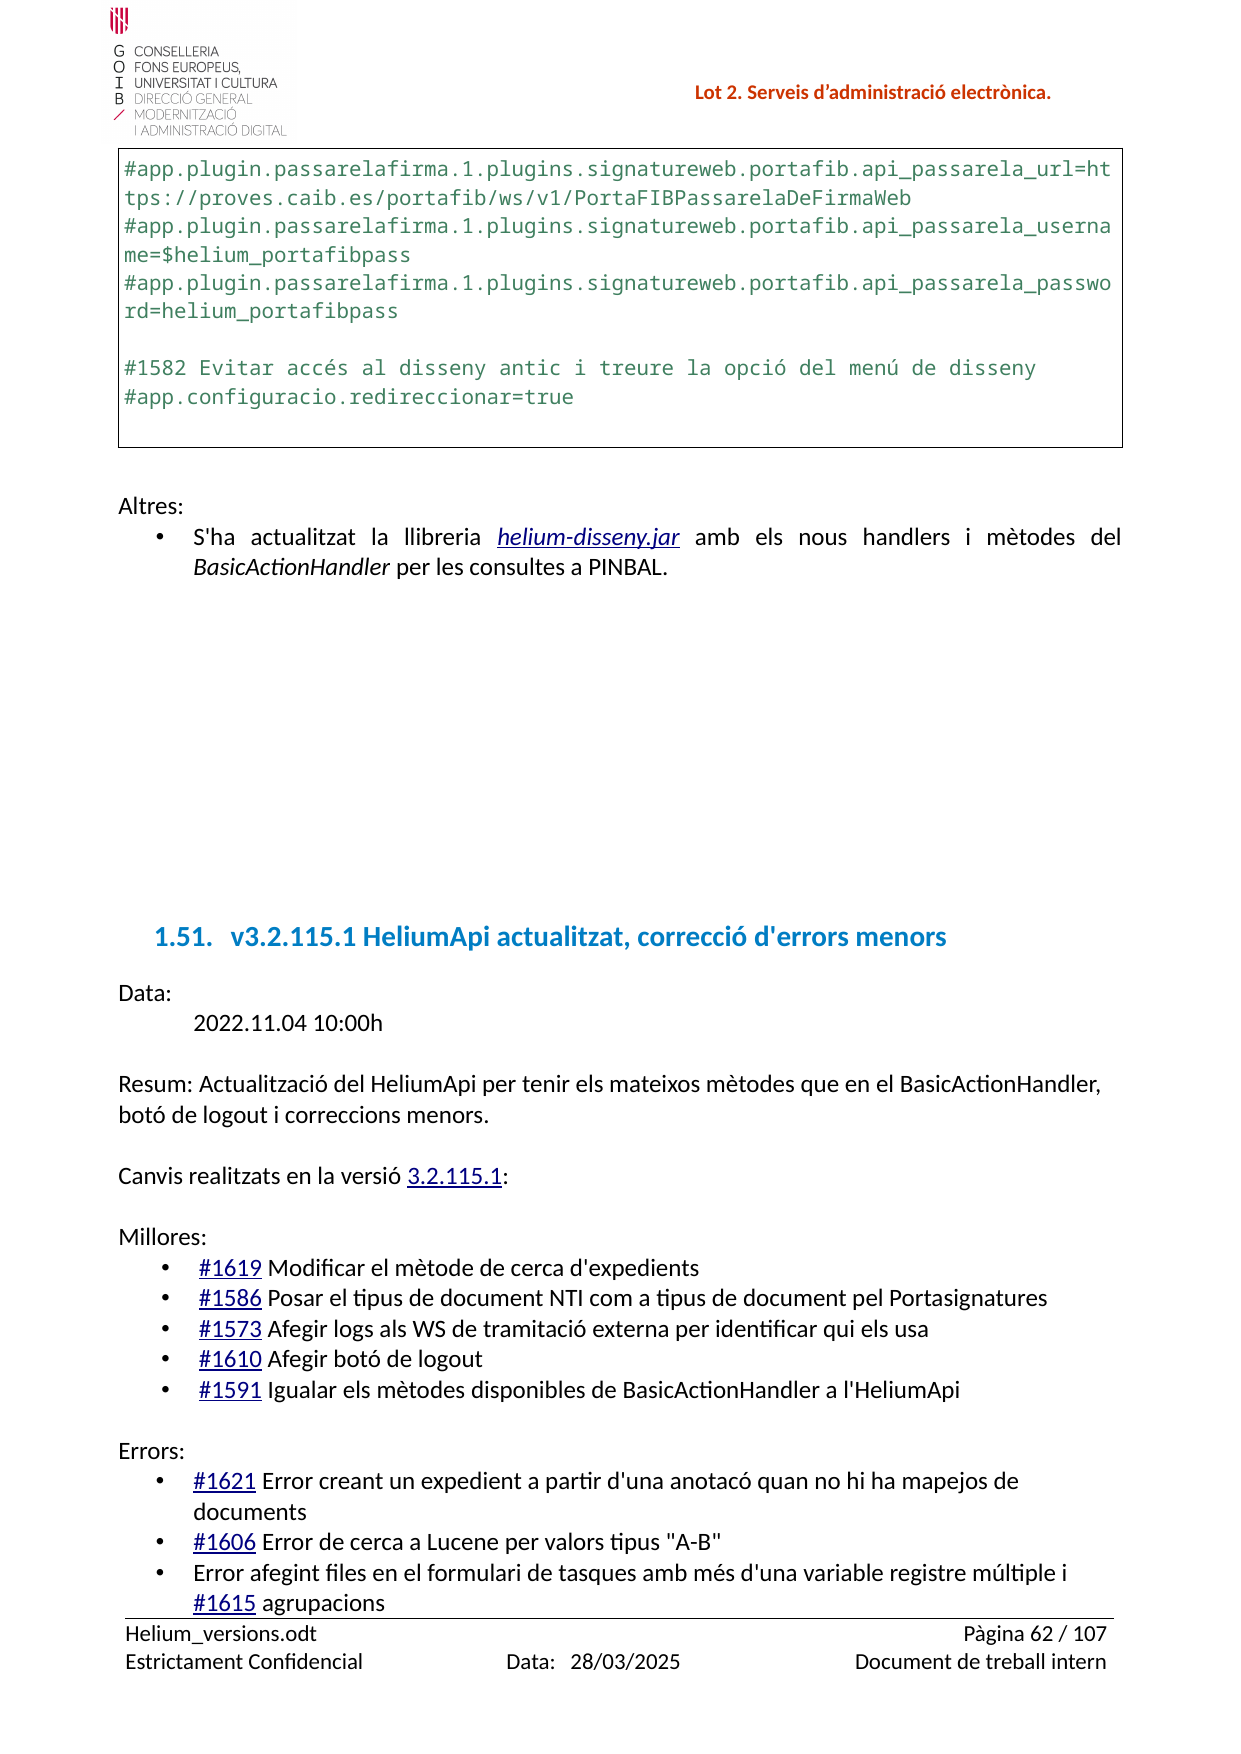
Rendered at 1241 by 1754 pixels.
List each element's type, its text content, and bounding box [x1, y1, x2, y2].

text Millores: [118, 1221, 1122, 1252]
text Altres: [118, 490, 1122, 521]
table_header #app.plugin.passarelafirma.1.plugins.signatureweb.portafib.api_passarela_url=https://proves.caib.es/portafib/ws/v1/PortaFIBPassarelaDeFirmaWeb #app.plugin.passarelafirma.1.plugins.signatureweb.portafib.api_passarela_username=$helium_portafibpass #app.plugin.passarelafirma.1.plugins.signatureweb.portafib.api_passarela_password=helium_portafibpass #1582 Evitar accés al disseny antic i treure la opció del menú de disseny #app.configuracio.redireccionar=true [119, 149, 1122, 447]
text Resum: Actualització del HeliumApi per tenir els mateixos mètodes que en el BasicActionHandler, botó de logout i correccions menors. [118, 1068, 1122, 1129]
text Data: [118, 977, 1122, 1007]
list #1573 Afegir logs als WS de tramitació externa per identificar qui els usa [161, 1313, 1122, 1343]
picture [100, 0, 297, 144]
list #1591 Igualar els mètodes disponibles de BasicActionHandler a l'HeliumApi [161, 1374, 1122, 1404]
list #1606 Error de cerca a Lucene per valors tipus "A-B" [156, 1526, 1122, 1557]
text Errors: [118, 1435, 1122, 1465]
list Error afegint files en el formulari de tasques amb més d'una variable registre múltiple i #1615 agrupacions [156, 1557, 1122, 1618]
text 2022.11.04 10:00h [118, 1007, 1122, 1038]
list S'ha actualitzat la llibreria helium-disseny.jar amb els nous handlers i mètodes del BasicActionHandler per les consultes a PINBAL. [156, 521, 1122, 582]
list #1619 Modificar el mètode de cerca d'expedients [161, 1252, 1122, 1282]
list #1586 Posar el tipus de document NTI com a tipus de document pel Portasignatures [161, 1282, 1122, 1313]
subtitle v3.2.115.1 HeliumApi actualitzat, correcció d'errors menors [153, 918, 1122, 953]
list #1621 Error creant un expedient a partir d'una anotacó quan no hi ha mapejos de documents [156, 1465, 1122, 1526]
text Canvis realitzats en la versió 3.2.115.1: [118, 1160, 1122, 1191]
list #1610 Afegir botó de logout [161, 1343, 1122, 1374]
